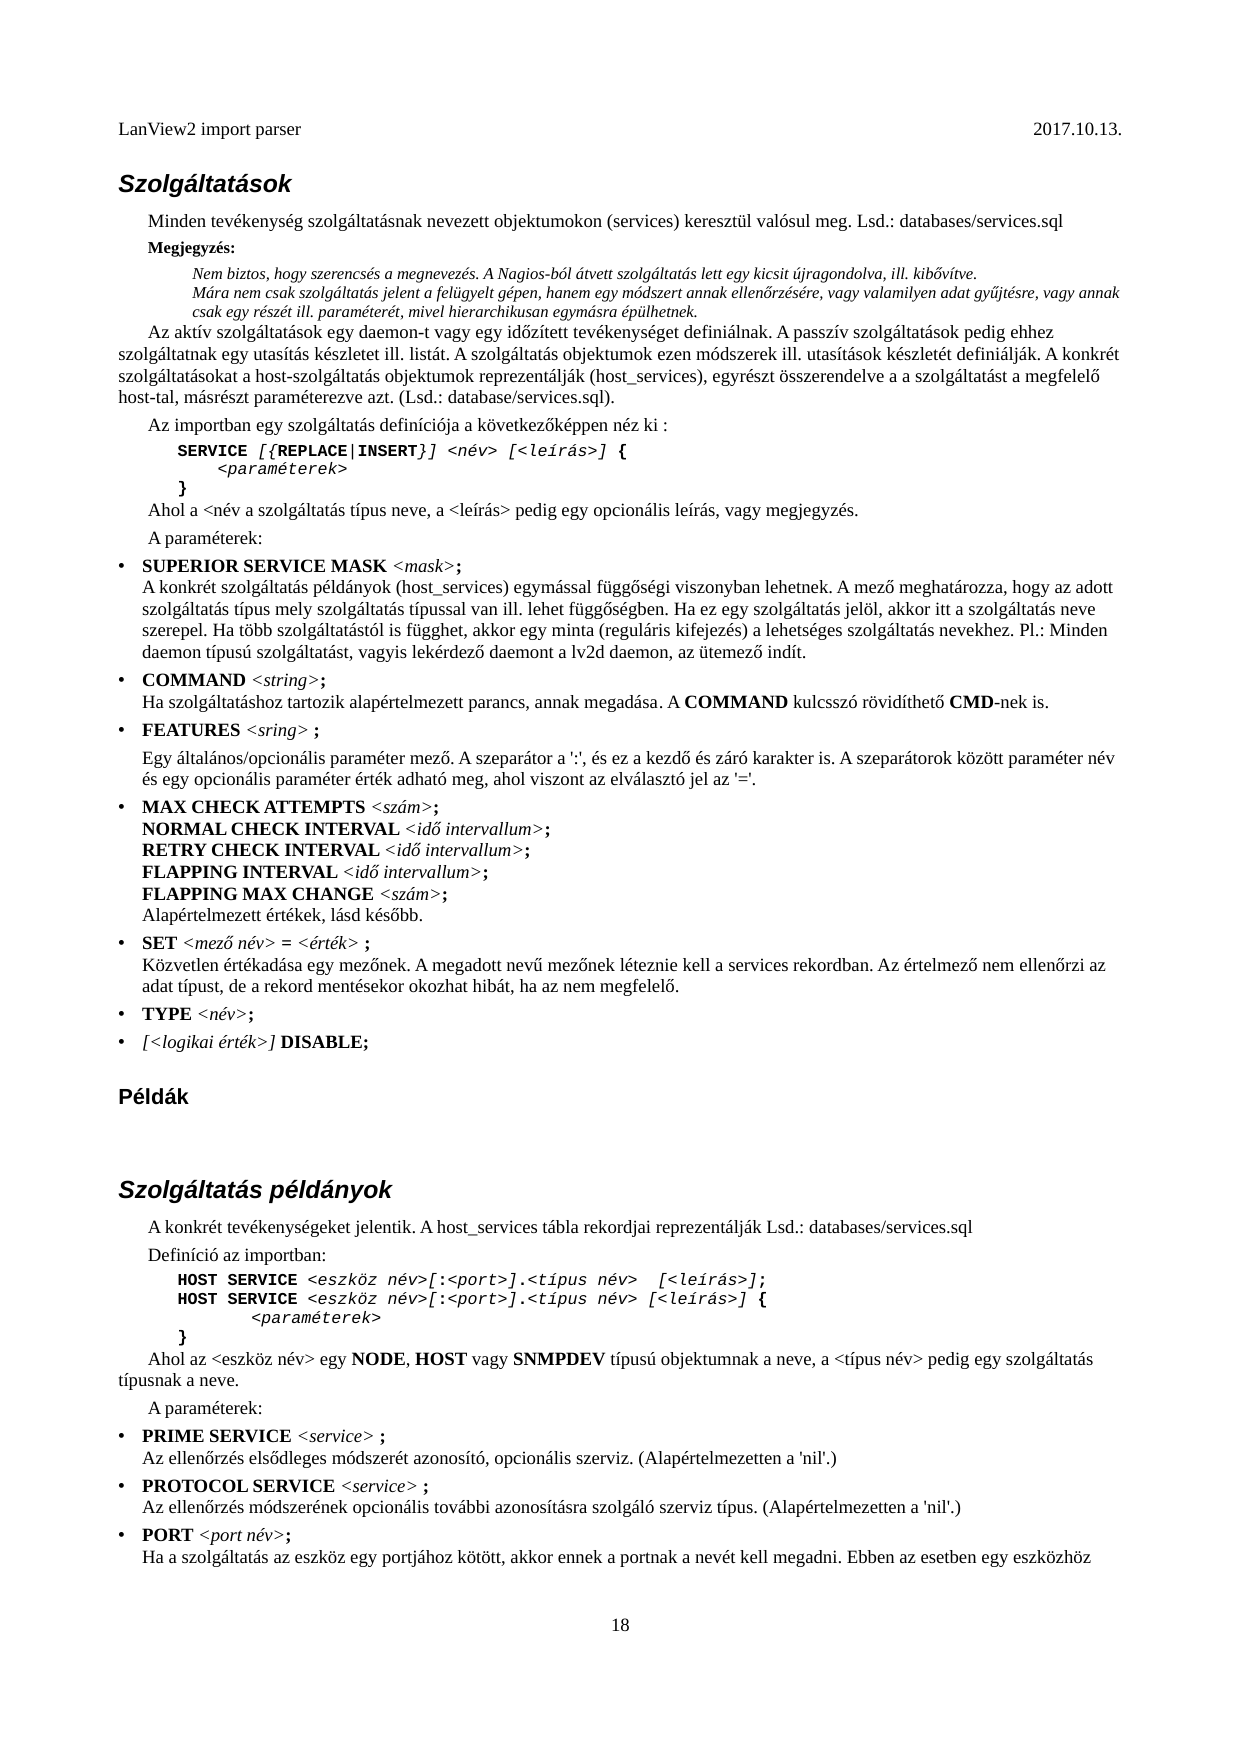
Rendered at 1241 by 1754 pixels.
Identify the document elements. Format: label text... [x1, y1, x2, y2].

list COMMAND <string>; Ha szolgáltatáshoz tartozik alapértelmezett parancs, annak megadása. A COMMAND kulcsszó rövidíthető CMD-nek is. [118, 669, 1122, 712]
list PORT <port név>; Ha a szolgáltatás az eszköz egy portjához kötött, akkor ennek a portnak a nevét kell megadni. Ebben az esetben egy eszközhöz [118, 1524, 1122, 1567]
list MAX CHECK ATTEMPTS <szám>; NORMAL CHECK INTERVAL <idő intervallum>; RETRY CHECK INTERVAL <idő intervallum>; FLAPPING INTERVAL <idő intervallum>; FLAPPING MAX CHANGE <szám>; Alapértelmezett értékek, lásd később. [118, 796, 1122, 926]
text } [177, 480, 1122, 499]
text } [177, 1328, 1122, 1347]
text Megjegyzés: [118, 238, 1122, 257]
list TYPE <név>; [118, 1003, 1122, 1025]
text A konkrét tevékenységeket jelentik. A host_services tábla rekordjai reprezentálják Lsd.: databases/services.sql [118, 1216, 1122, 1237]
text <paraméterek> [177, 1310, 1122, 1328]
text Minden tevékenység szolgáltatásnak nevezett objektumokon (services) keresztül valósul meg. Lsd.: databases/services.sql [118, 210, 1122, 232]
text A paraméterek: [118, 1397, 1122, 1418]
text <paraméterek> [177, 461, 1122, 480]
text SERVICE [{REPLACE|INSERT}] <név> [<leírás>] { [177, 442, 1122, 461]
list PRIME SERVICE <service> ; Az ellenőrzés elsődleges módszerét azonosító, opcionális szerviz. (Alapértelmezetten a 'nil'.) [118, 1425, 1122, 1468]
list SET <mező név> = <érték> ; Közvetlen értékadása egy mezőnek. A megadott nevű mezőnek léteznie kell a services rekordban. Az értelmező nem ellenőrzi az adat típust, de a rekord mentésekor okozhat hibát, ha az nem megfelelő. [118, 932, 1122, 997]
list FEATURES <sring> ; [118, 718, 1122, 740]
subtitle Példák [118, 1084, 1122, 1109]
text Az aktív szolgáltatások egy daemon-t vagy egy időzített tevékenységet definiálnak. A passzív szolgáltatások pedig ehhez szolgáltatnak egy utasítás készletet ill. listát. A szolgáltatás objektumok ezen módszerek ill. utasítások készletét definiálják. A konkrét szolgáltatásokat a host-szolgáltatás objektumok reprezentálják (host_services), egyrészt összerendelve a a szolgáltatást a megfelelő host-tal, másrészt paraméterezve azt. (Lsd.: database/services.sql). [118, 321, 1122, 408]
text Mára nem csak szolgáltatás jelent a felügyelt gépen, hanem egy módszert annak ellenőrzésére, vagy valamilyen adat gyűjtésre, vagy annak csak egy részét ill. paraméterét, mivel hierarchikusan egymásra épülhetnek. [192, 283, 1122, 321]
list SUPERIOR SERVICE MASK <mask>; A konkrét szolgáltatás példányok (host_services) egymással függőségi viszonyban lehetnek. A mező meghatározza, hogy az adott szolgáltatás típus mely szolgáltatás típussal van ill. lehet függőségben. Ha ez egy szolgáltatás jelöl, akkor itt a szolgáltatás neve szerepel. Ha több szolgáltatástól is függhet, akkor egy minta (reguláris kifejezés) a lehetséges szolgáltatás nevekhez. Pl.: Minden daemon típusú szolgáltatást, vagyis lekérdező daemont a lv2d daemon, az ütemező indít. [118, 555, 1122, 662]
text Definíció az importban: [118, 1244, 1122, 1266]
text HOST SERVICE <eszköz név>[:<port>].<típus név> [<leírás>]; [177, 1272, 1122, 1291]
text Ahol a <név a szolgáltatás típus neve, a <leírás> pedig egy opcionális leírás, vagy megjegyzés. [118, 499, 1122, 520]
text Az importban egy szolgáltatás definíciója a következőképpen néz ki : [118, 414, 1122, 436]
text Nem biztos, hogy szerencsés a megnevezés. A Nagios-ból átvett szolgáltatás lett egy kicsit újragondolva, ill. kibővítve. [192, 264, 1122, 283]
list [<logikai érték>] DISABLE; [118, 1031, 1122, 1053]
text HOST SERVICE <eszköz név>[:<port>].<típus név> [<leírás>] { [177, 1291, 1122, 1310]
text A paraméterek: [118, 527, 1122, 548]
subtitle Szolgáltatások [118, 169, 1122, 198]
subtitle Szolgáltatás példányok [118, 1175, 1122, 1203]
list PROTOCOL SERVICE <service> ; Az ellenőrzés módszerének opcionális további azonosításra szolgáló szerviz típus. (Alapértelmezetten a 'nil'.) [118, 1474, 1122, 1518]
text Ahol az <eszköz név> egy NODE, HOST vagy SNMPDEV típusú objektumnak a neve, a <típus név> pedig egy szolgáltatás típusnak a neve. [118, 1347, 1122, 1391]
list Egy általános/opcionális paraméter mező. A szeparátor a ':', és ez a kezdő és záró karakter is. A szeparátorok között paraméter név és egy opcionális paraméter érték adható meg, ahol viszont az elválasztó jel az '='. [118, 747, 1122, 790]
